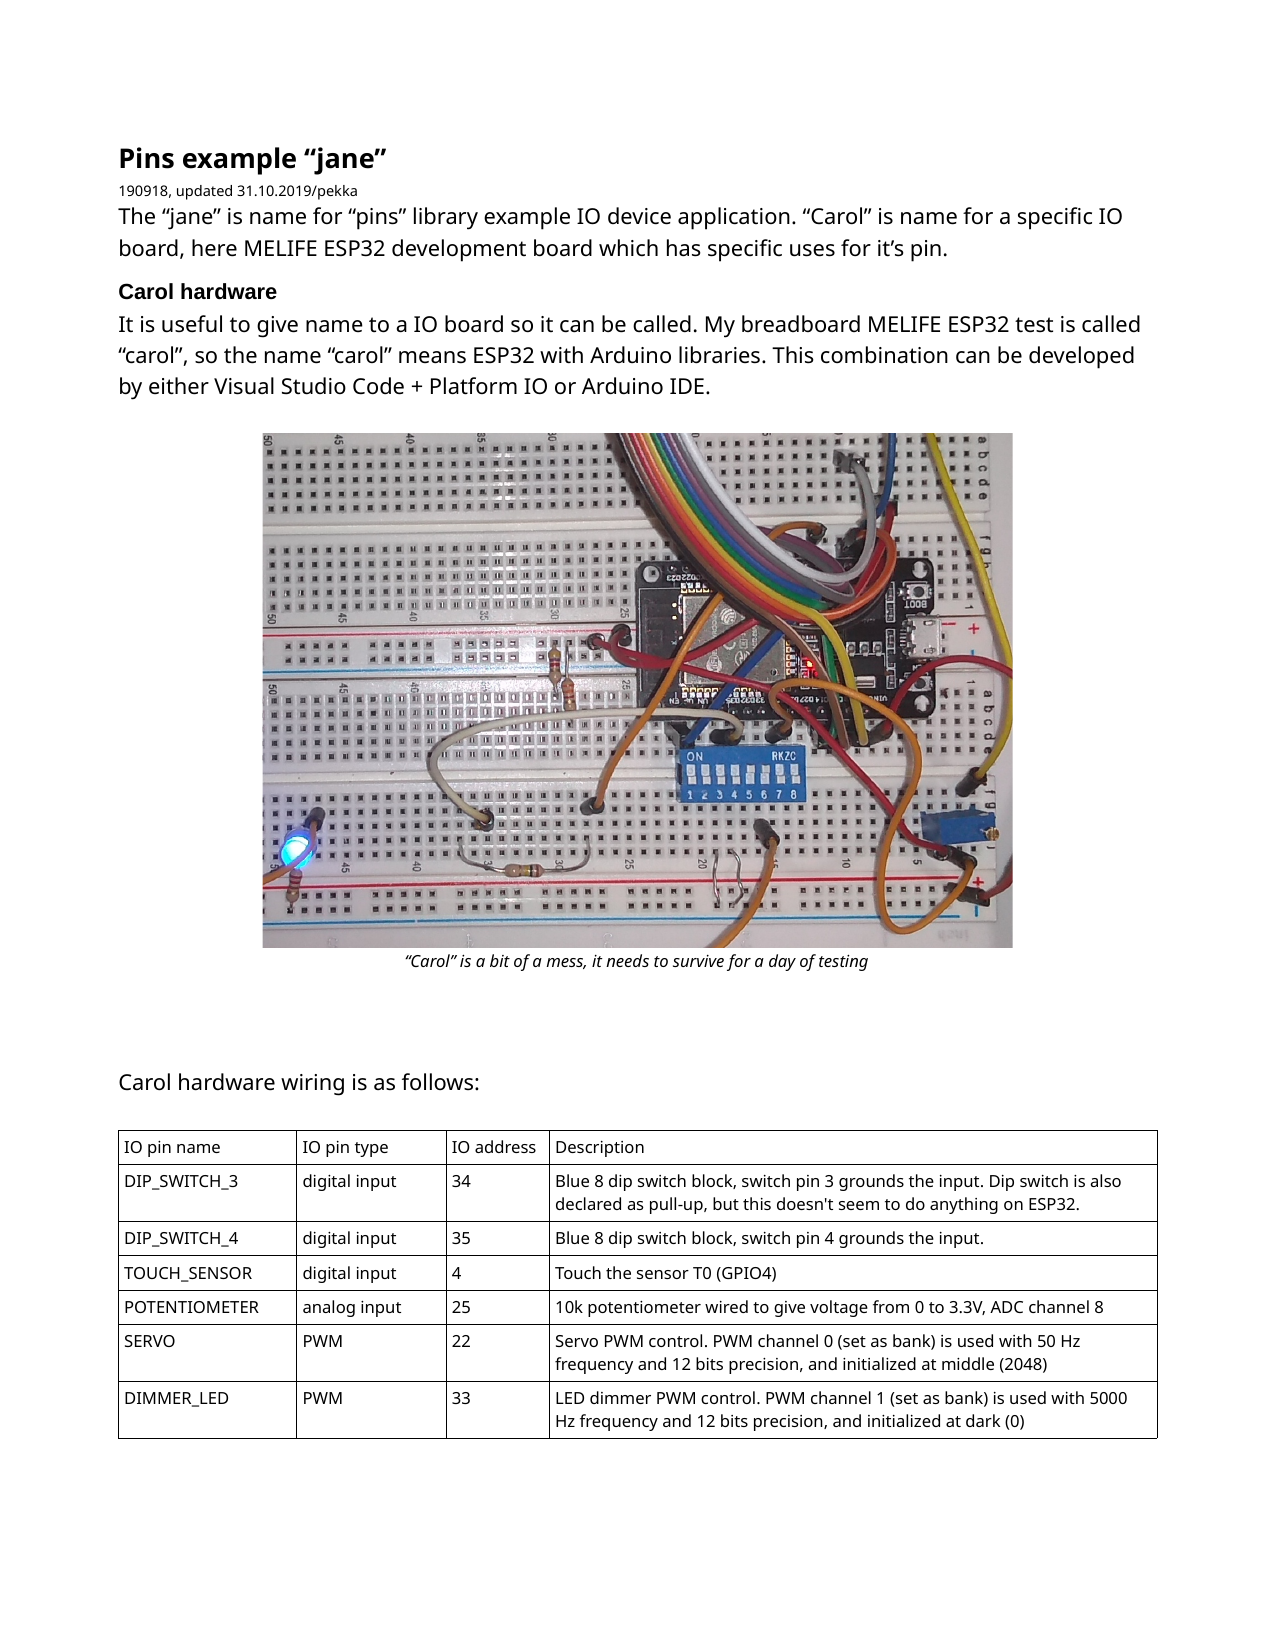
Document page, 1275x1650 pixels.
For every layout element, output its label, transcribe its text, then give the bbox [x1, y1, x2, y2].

subtitle Carol hardware [118, 279, 1157, 304]
text 190918, updated 31.10.2019/pekka [118, 181, 1157, 200]
text Carol hardware wiring is as follows: [118, 1067, 1157, 1097]
table_cell analog input [297, 1291, 446, 1324]
table_cell Servo PWM control. PWM channel 0 (set as bank) is used with 50 Hz frequency and 12 bits precision, and initialized at middle (2048) [550, 1325, 1157, 1381]
table_cell TOUCH_SENSOR [119, 1256, 296, 1290]
table_cell DIMMER_LED [119, 1382, 296, 1438]
table_cell PWM [297, 1325, 446, 1381]
table_cell 33 [447, 1382, 549, 1438]
table_cell 4 [447, 1256, 549, 1290]
picture [262, 433, 1013, 948]
table_cell Blue 8 dip switch block, switch pin 3 grounds the input. Dip switch is also declared as pull-up, but this doesn't seem to do anything on ESP32. [550, 1165, 1157, 1221]
table_cell digital input [297, 1222, 446, 1255]
table_cell SERVO [119, 1325, 296, 1381]
table_cell 25 [447, 1291, 549, 1324]
table_cell LED dimmer PWM control. PWM channel 1 (set as bank) is used with 5000 Hz frequency and 12 bits precision, and initialized at dark (0) [550, 1382, 1157, 1438]
table_header Description [550, 1131, 1157, 1164]
table_header IO address [447, 1131, 549, 1164]
table_cell DIP_SWITCH_3 [119, 1165, 296, 1221]
table_cell digital input [297, 1165, 446, 1221]
subtitle Pins example “jane” [118, 139, 1157, 176]
table_cell 22 [447, 1325, 549, 1381]
table_header IO pin name [119, 1131, 296, 1164]
table_cell 35 [447, 1222, 549, 1255]
text The “jane” is name for “pins” library example IO device application. “Carol” is name for a specific IO board, here MELIFE ESP32 development board which has specific uses for it’s pin. [118, 201, 1157, 262]
table_header IO pin type [297, 1131, 446, 1164]
table_cell Touch the sensor T0 (GPIO4) [550, 1256, 1157, 1290]
text “Carol” is a bit of a mess, it needs to survive for a day of testing [118, 949, 1157, 1003]
table_cell 10k potentiometer wired to give voltage from 0 to 3.3V, ADC channel 8 [550, 1291, 1157, 1324]
table_cell Blue 8 dip switch block, switch pin 4 grounds the input. [550, 1222, 1157, 1255]
table_cell POTENTIOMETER [119, 1291, 296, 1324]
table_cell 34 [447, 1165, 549, 1221]
table_cell PWM [297, 1382, 446, 1438]
table_cell DIP_SWITCH_4 [119, 1222, 296, 1255]
text It is useful to give name to a IO board so it can be called. My breadboard MELIFE ESP32 test is called “carol”, so the name “carol” means ESP32 with Arduino libraries. This combination can be developed by either Visual Studio Code + Platform IO or Arduino IDE. [118, 308, 1157, 401]
table_cell digital input [297, 1256, 446, 1290]
